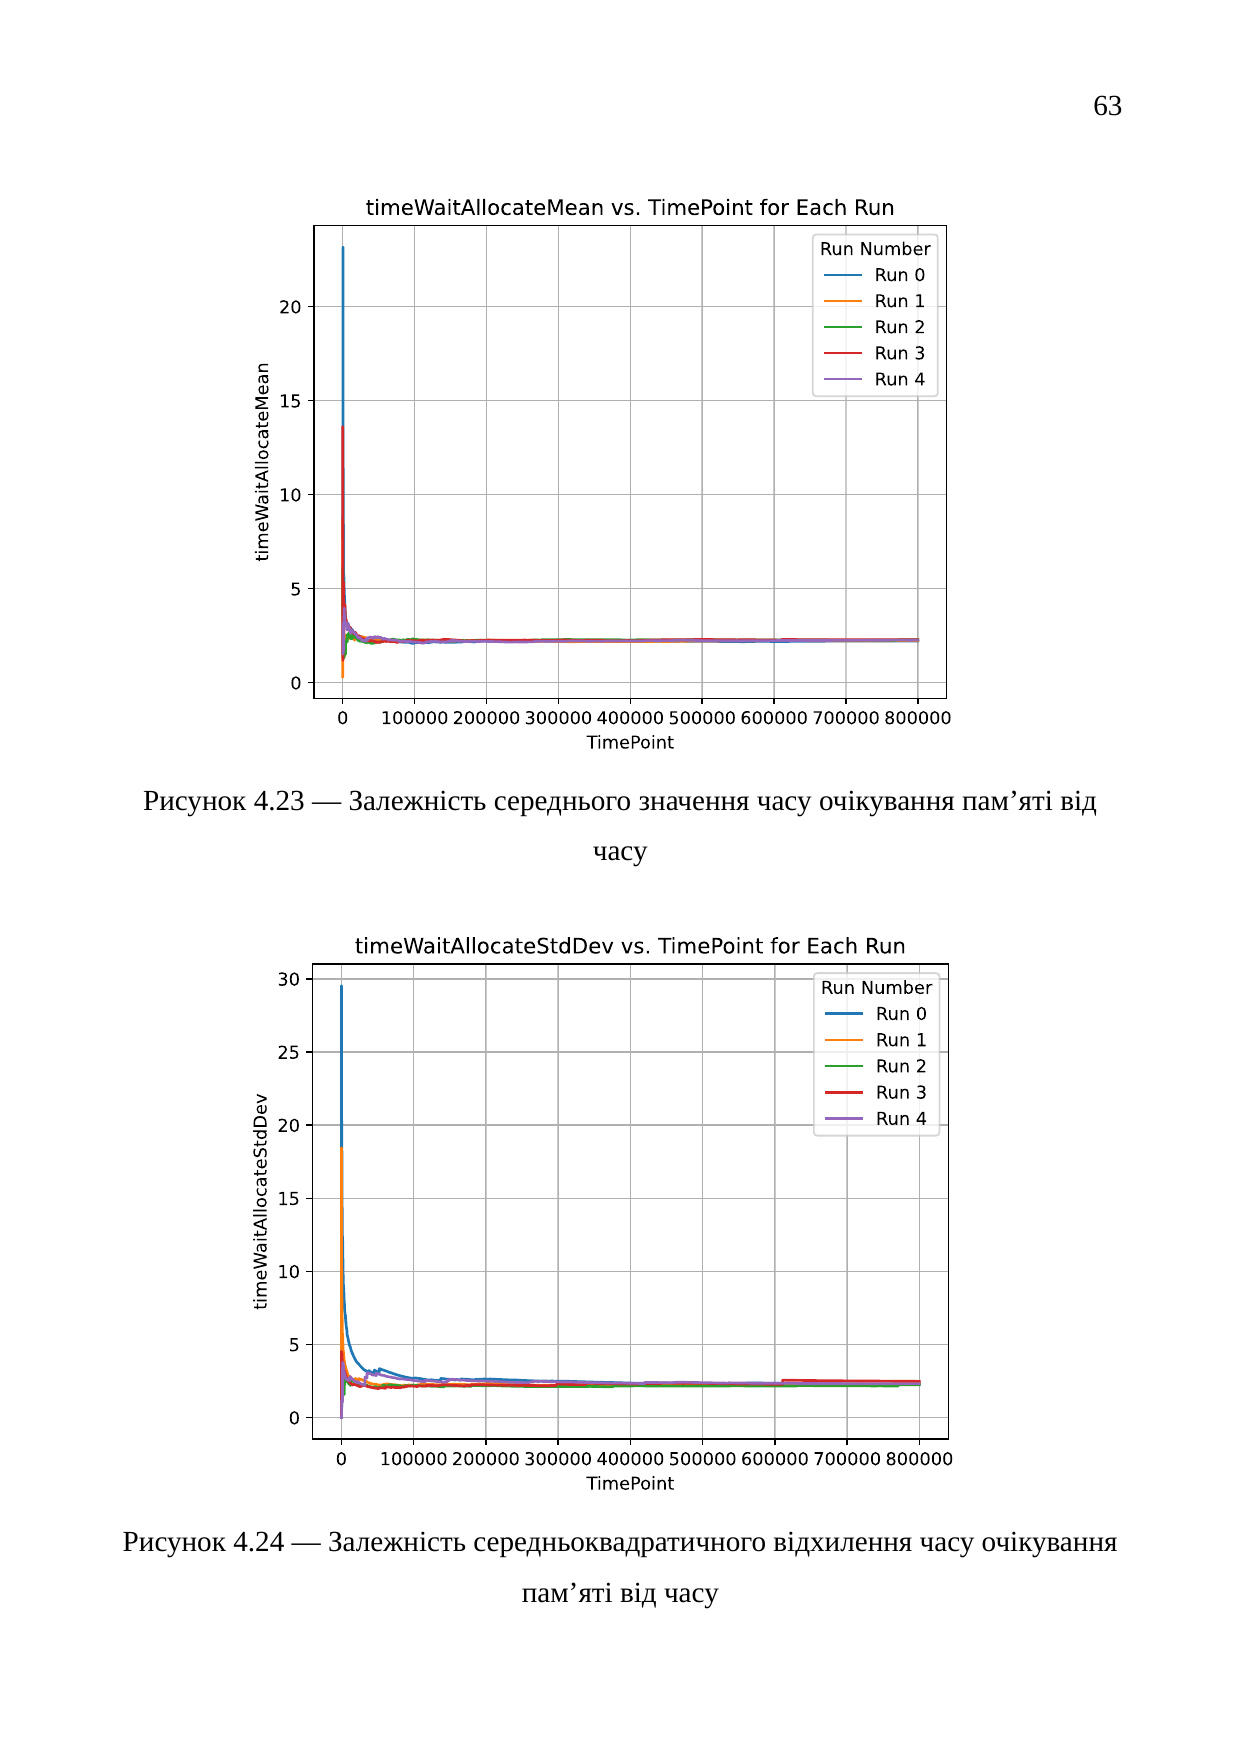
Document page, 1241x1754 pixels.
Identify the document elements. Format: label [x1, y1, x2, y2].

table_cell [118, 877, 1122, 1615]
table_header [118, 139, 1122, 877]
